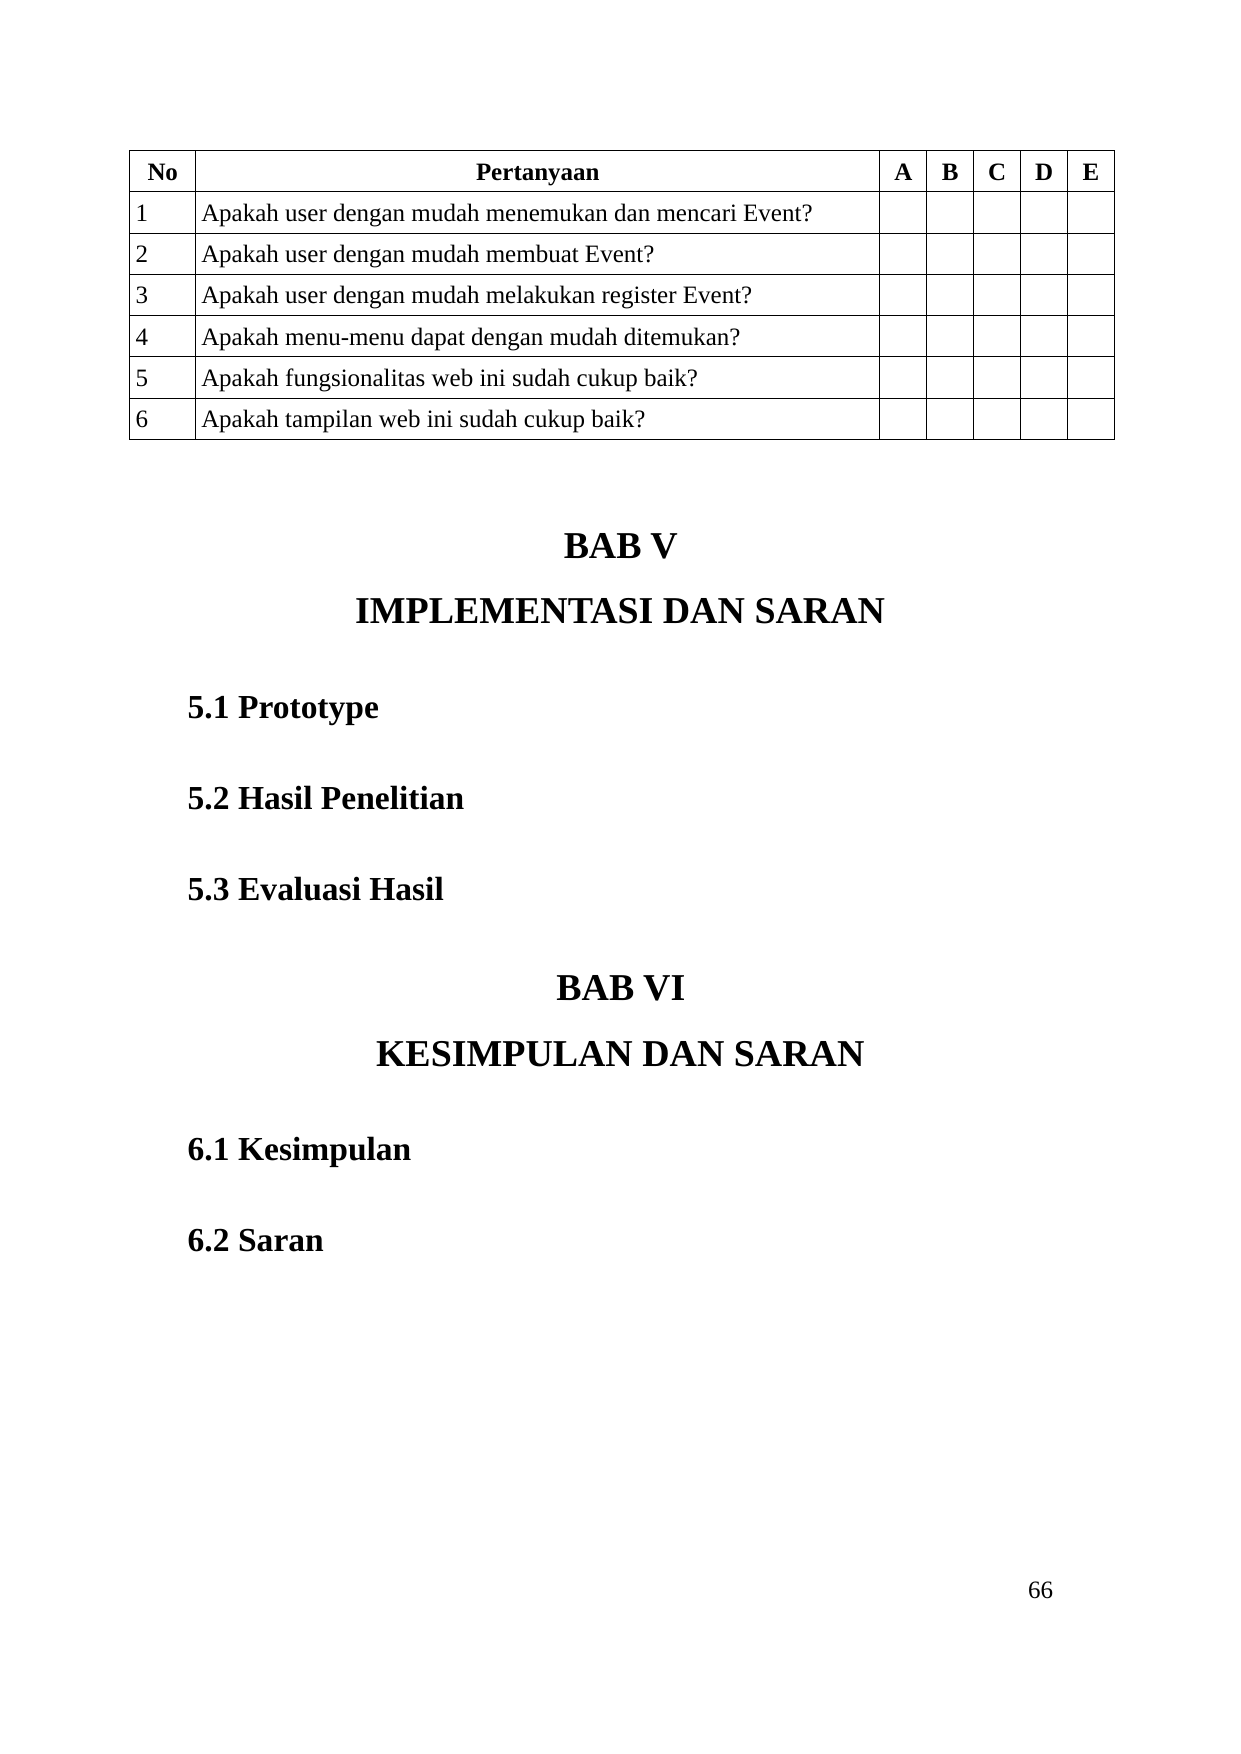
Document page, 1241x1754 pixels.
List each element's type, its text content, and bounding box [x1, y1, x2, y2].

table_cell [880, 316, 926, 356]
table_header No [130, 151, 195, 191]
table_cell [880, 357, 926, 397]
table_header D [1021, 151, 1067, 191]
table_cell [974, 316, 1020, 356]
table_cell [1021, 316, 1067, 356]
table_cell [927, 316, 973, 356]
table_cell 6 [130, 399, 195, 439]
table_cell [880, 192, 926, 232]
table_cell [1021, 357, 1067, 397]
table_cell 4 [130, 316, 195, 356]
table_cell [927, 399, 973, 439]
table_cell Apakah user dengan mudah melakukan register Event? [196, 275, 879, 315]
table_cell [927, 192, 973, 232]
table_cell 2 [130, 234, 195, 274]
table_cell [1021, 192, 1067, 232]
subtitle Prototype [187, 687, 1053, 725]
table_cell 5 [130, 357, 195, 397]
table_cell [974, 192, 1020, 232]
table_cell [974, 234, 1020, 274]
table_cell [974, 399, 1020, 439]
table_cell [880, 234, 926, 274]
table_cell [1068, 357, 1114, 397]
subtitle Kesimpulan [187, 1129, 1053, 1167]
table_header Pertanyaan [196, 151, 879, 191]
table_cell [974, 275, 1020, 315]
subtitle BAB VI Kesimpulan dan saran [187, 965, 1053, 1074]
table_cell [1068, 234, 1114, 274]
table_header E [1068, 151, 1114, 191]
table_cell Apakah tampilan web ini sudah cukup baik? [196, 399, 879, 439]
table_header C [974, 151, 1020, 191]
subtitle Saran [187, 1220, 1053, 1259]
table_header B [927, 151, 973, 191]
subtitle BAB V IMPLEMENTASI DAN SARAN [187, 523, 1053, 632]
table_cell [1021, 399, 1067, 439]
table_cell Apakah user dengan mudah menemukan dan mencari Event? [196, 192, 879, 232]
table_cell [927, 234, 973, 274]
table_cell [880, 275, 926, 315]
table_cell [1068, 192, 1114, 232]
table_cell [927, 357, 973, 397]
table_cell [1068, 399, 1114, 439]
table_cell [1021, 275, 1067, 315]
table_cell [880, 399, 926, 439]
table_cell [974, 357, 1020, 397]
table_cell Apakah menu-menu dapat dengan mudah ditemukan? [196, 316, 879, 356]
table_cell [1068, 316, 1114, 356]
table_cell 3 [130, 275, 195, 315]
table_cell [1068, 275, 1114, 315]
table_cell Apakah user dengan mudah membuat Event? [196, 234, 879, 274]
subtitle Hasil Penelitian [187, 778, 1053, 817]
subtitle Evaluasi Hasil [187, 869, 1053, 908]
table_cell [1021, 234, 1067, 274]
table_header A [880, 151, 926, 191]
table_cell Apakah fungsionalitas web ini sudah cukup baik? [196, 357, 879, 397]
table_cell [927, 275, 973, 315]
table_cell 1 [130, 192, 195, 232]
